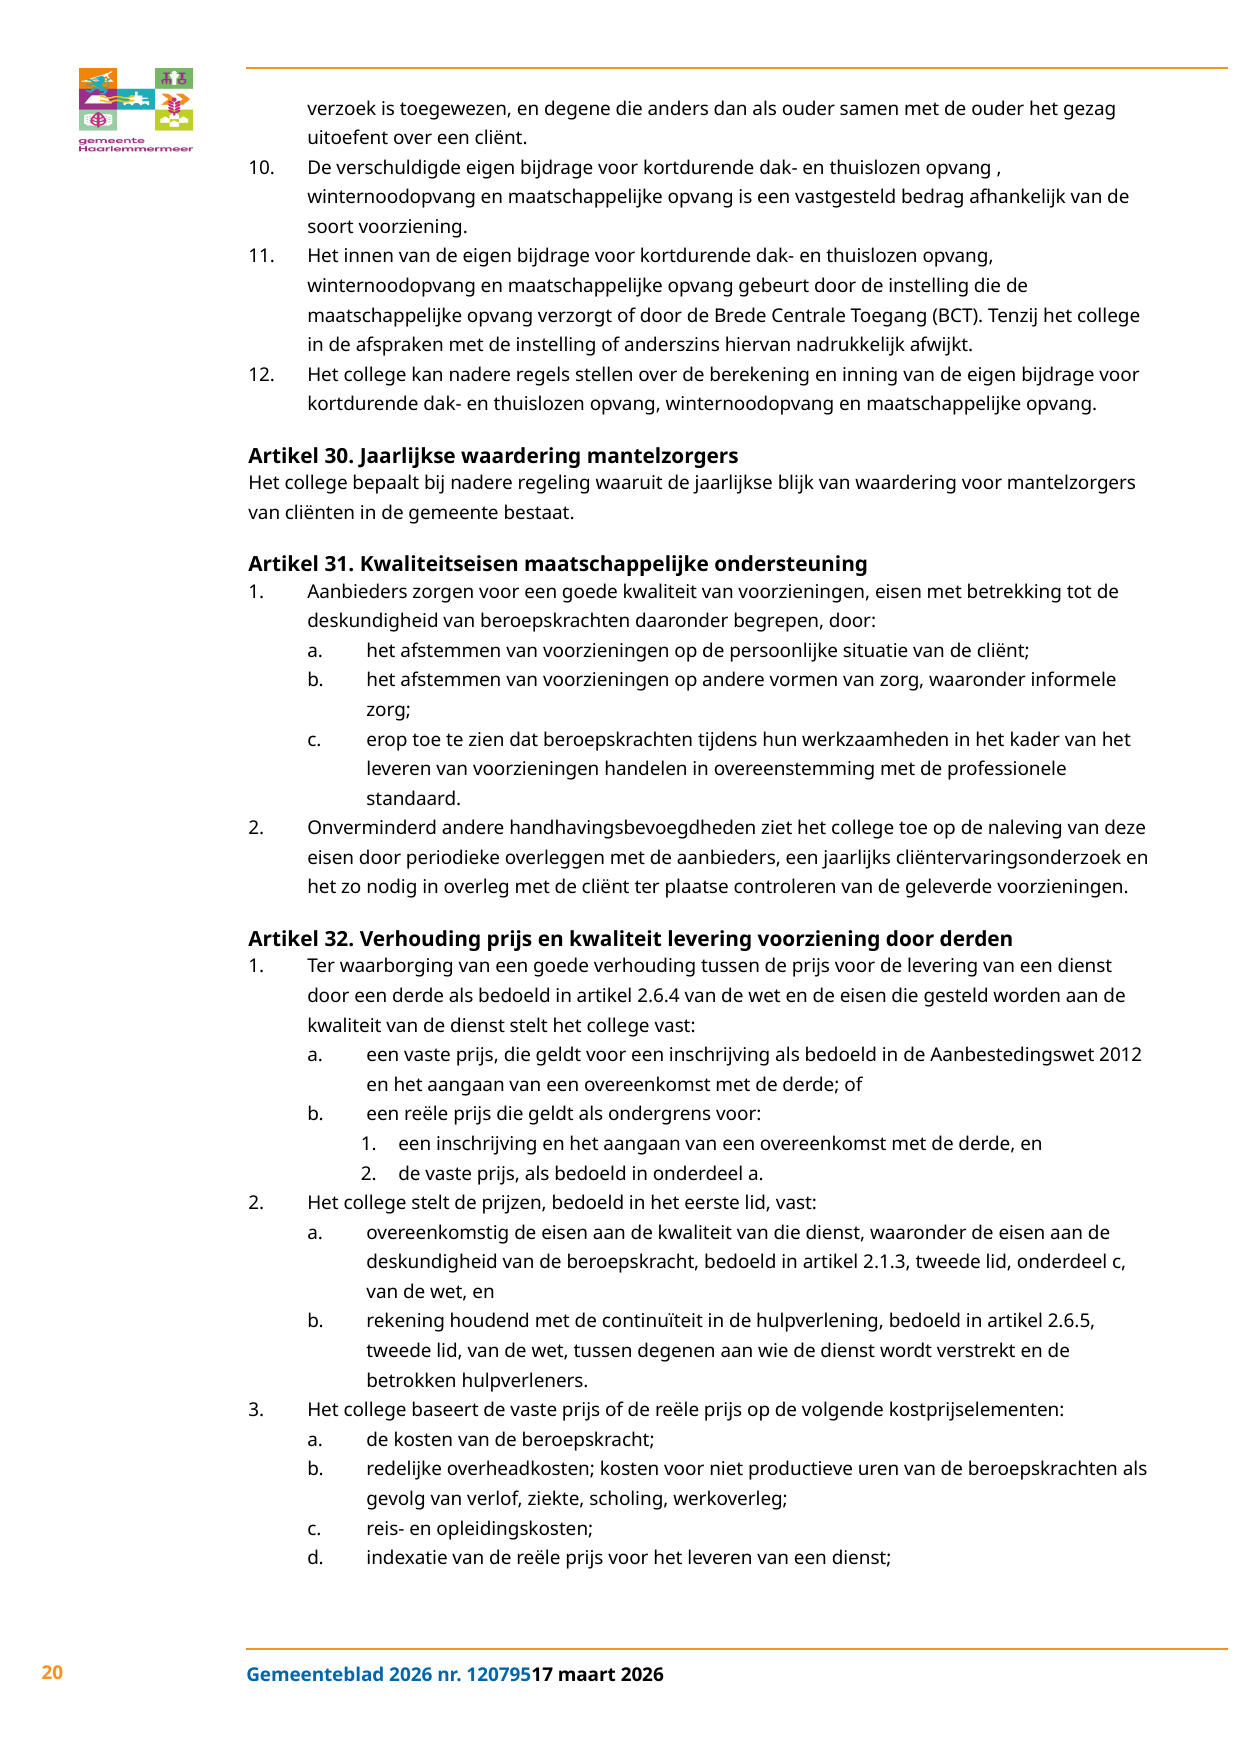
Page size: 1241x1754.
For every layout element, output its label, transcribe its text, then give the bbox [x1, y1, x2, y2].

list reis- en opleidingskosten; [307, 1515, 1152, 1540]
list het afstemmen van voorzieningen op andere vormen van zorg, waaronder informele zorg; [307, 667, 1152, 722]
list De verschuldigde eigen bijdrage voor kortdurende dak- en thuislozen opvang , winternoodopvang en maatschappelijke opvang is een vastgesteld bedrag afhankelijk van de soort voorziening. [248, 154, 1152, 239]
list verzoek is toegewezen, en degene die anders dan als ouder samen met de ouder het gezag uitoefent over een cliënt. [248, 95, 1152, 150]
list Aanbieders zorgen voor een goede kwaliteit van voorzieningen, eisen met betrekking tot de deskundigheid van beroepskrachten daaronder begrepen, door: [248, 578, 1152, 633]
list Ter waarborging van een goede verhouding tussen de prijs voor de levering van een dienst door een derde als bedoeld in artikel 2.6.4 van de wet en de eisen die gesteld worden aan de kwaliteit van de dienst stelt het college vast: [248, 953, 1152, 1037]
list het afstemmen van voorzieningen op de persoonlijke situatie van de cliënt; [307, 637, 1152, 663]
list erop toe te zien dat beroepskrachten tijdens hun werkzaamheden in het kader van het leveren van voorzieningen handelen in overeenstemming met de professionele standaard. [307, 726, 1152, 811]
list Onverminderd andere handhavingsbevoegdheden ziet het college toe op de naleving van deze eisen door periodieke overleggen met de aanbieders, een jaarlijks cliëntervaringsonderzoek en het zo nodig in overleg met de cliënt ter plaatse controleren van de geleverde voorzieningen. [248, 814, 1152, 899]
list Het innen van de eigen bijdrage voor kortdurende dak- en thuislozen opvang, winternoodopvang en maatschappelijke opvang gebeurt door de instelling die de maatschappelijke opvang verzorgt of door de Brede Centrale Toegang (BCT). Tenzij het college in de afspraken met de instelling of anderszins hiervan nadrukkelijk afwijkt. [248, 243, 1152, 357]
text Het college bepaalt bij nadere regeling waaruit de jaarlijkse blijk van waardering voor mantelzorgers van cliënten in de gemeente bestaat. [248, 469, 1152, 525]
list Het college kan nadere regels stellen over de berekening en inning van de eigen bijdrage voor kortdurende dak- en thuislozen opvang, winternoodopvang en maatschappelijke opvang. [248, 361, 1152, 416]
list Het college baseert de vaste prijs of de reële prijs op de volgende kostprijselementen: [248, 1396, 1152, 1422]
picture [41, 47, 231, 172]
list een inschrijving en het aangaan van een overeenkomst met de derde, en [361, 1130, 1152, 1156]
list rekening houdend met de continuïteit in de hulpverlening, bedoeld in artikel 2.6.5, tweede lid, van de wet, tussen degenen aan wie de dienst wordt verstrekt en de betrokken hulpverleners. [307, 1308, 1152, 1392]
list de vaste prijs, als bedoeld in onderdeel a. [361, 1160, 1152, 1185]
text Artikel 32. Verhouding prijs en kwaliteit levering voorziening door derden [248, 924, 1152, 953]
list indexatie van de reële prijs voor het leveren van een dienst; [307, 1544, 1152, 1570]
list Het college stelt de prijzen, bedoeld in het eerste lid, vast: [248, 1189, 1152, 1215]
list redelijke overheadkosten; kosten voor niet productieve uren van de beroepskrachten als gevolg van verlof, ziekte, scholing, werkoverleg; [307, 1456, 1152, 1511]
text Artikel 30. Jaarlijkse waardering mantelzorgers [248, 441, 1152, 469]
list de kosten van de beroepskracht; [307, 1426, 1152, 1452]
list overeenkomstig de eisen aan de kwaliteit van die dienst, waaronder de eisen aan de deskundigheid van de beroepskracht, bedoeld in artikel 2.1.3, tweede lid, onderdeel c, van de wet, en [307, 1219, 1152, 1304]
list een reële prijs die geldt als ondergrens voor: [307, 1101, 1152, 1126]
text Artikel 31. Kwaliteitseisen maatschappelijke ondersteuning [248, 549, 1152, 578]
list een vaste prijs, die geldt voor een inschrijving als bedoeld in de Aanbestedingswet 2012 en het aangaan van een overeenkomst met de derde; of [307, 1041, 1152, 1097]
